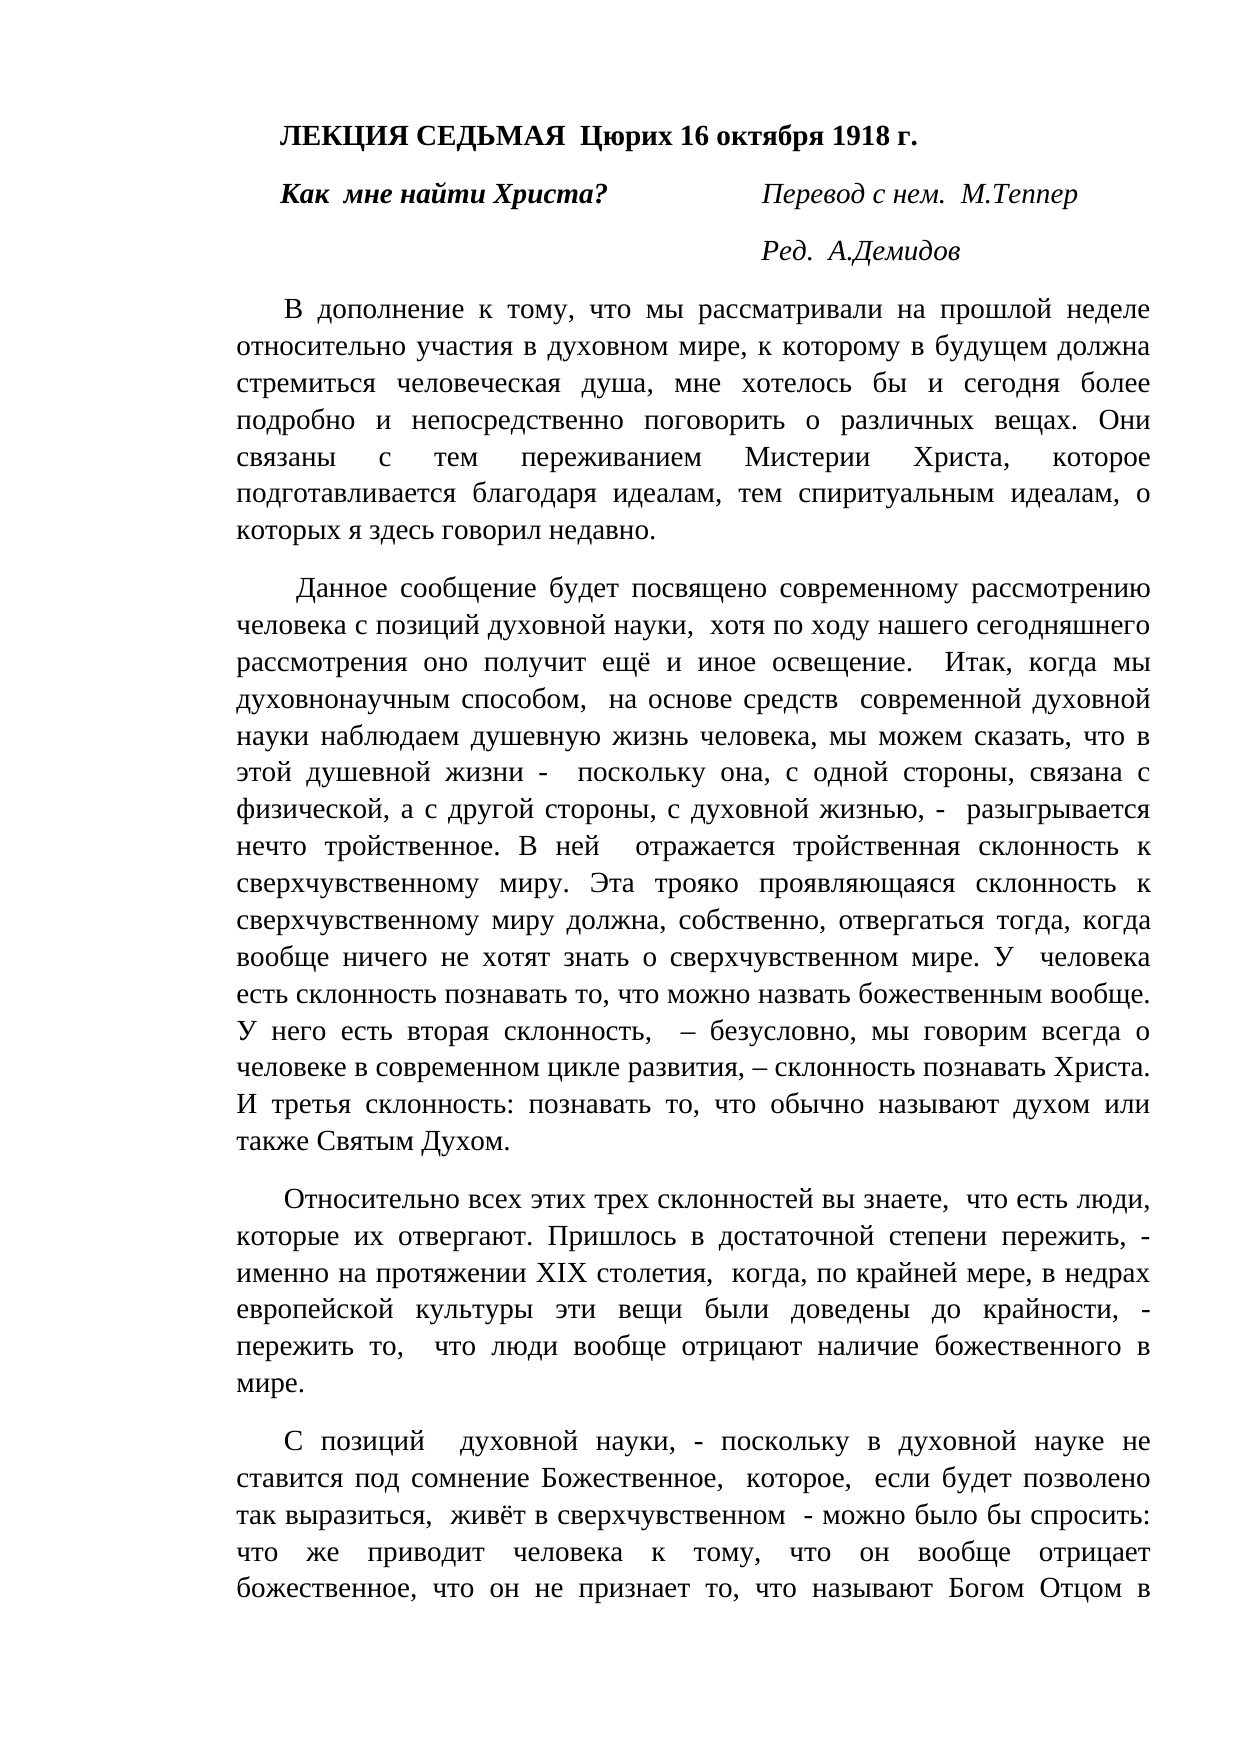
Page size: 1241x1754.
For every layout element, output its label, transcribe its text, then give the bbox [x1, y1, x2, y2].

text Данное сообщение будет посвящено современному рассмотрению человека с позиций духовной науки, хотя по ходу нашего сегодняшнего рассмотрения оно получит ещё и иное освещение. Итак, когда мы духовнонаучным способом, на основе средств современной духовной науки наблюдаем душевную жизнь человека, мы можем сказать, что в этой душевной жизни - поскольку она, с одной стороны, связана с физической, а с другой стороны, с духовной жизнью, - разыгрывается нечто тройственное. В ней отражается тройственная склонность к сверхчувственному миру. Эта трояко проявляющаяся склонность к сверхчувственному миру должна, собственно, отвергаться тогда, когда вообще ничего не хотят знать о сверхчувственном мире. У человека есть склонность познавать то, что можно назвать божественным вообще. У него есть вторая склонность, – безусловно, мы говорим всегда о человеке в современном цикле развития, – склонность познавать Христа. И третья склонность: познавать то, что обычно называют духом или также Святым Духом. [236, 570, 1152, 1157]
text В дополнение к тому, что мы рассматривали на прошлой неделе относительно участия в духовном мире, к которому в будущем должна стремиться человеческая душа, мне хотелось бы и сегодня более подробно и непосредственно поговорить о различных вещах. Они связаны с тем переживанием Мистерии Христа, которое подготавливается благодаря идеалам, тем спиритуальным идеалам, о которых я здесь говорил недавно. [236, 291, 1152, 546]
text Относительно всех этих трех склонностей вы знаете, что есть люди, которые их отвергают. Пришлось в достаточной степени пережить, - именно на протяжении XIX столетия, когда, по крайней мере, в недрах европейской культуры эти вещи были доведены до крайности, - пережить то, что люди вообще отрицают наличие божественного в мире. [236, 1181, 1152, 1399]
text С позиций духовной науки, - поскольку в духовной науке не ставится под сомнение Божественное, которое, если будет позволено так выразиться, живёт в сверхчувственном - можно было бы спросить: что же приводит человека к тому, что он вообще отрицает божественное, что он не признает то, что называют Богом Отцом в [236, 1423, 1152, 1604]
text ЛЕКЦИЯ СЕДЬМАЯ Цюрих 16 октября 1918 г. [236, 118, 1152, 152]
text Ред. А.Демидов [236, 233, 1152, 267]
text Как мне найти Христа? Перевод с нем. М.Теппер [236, 176, 1152, 209]
